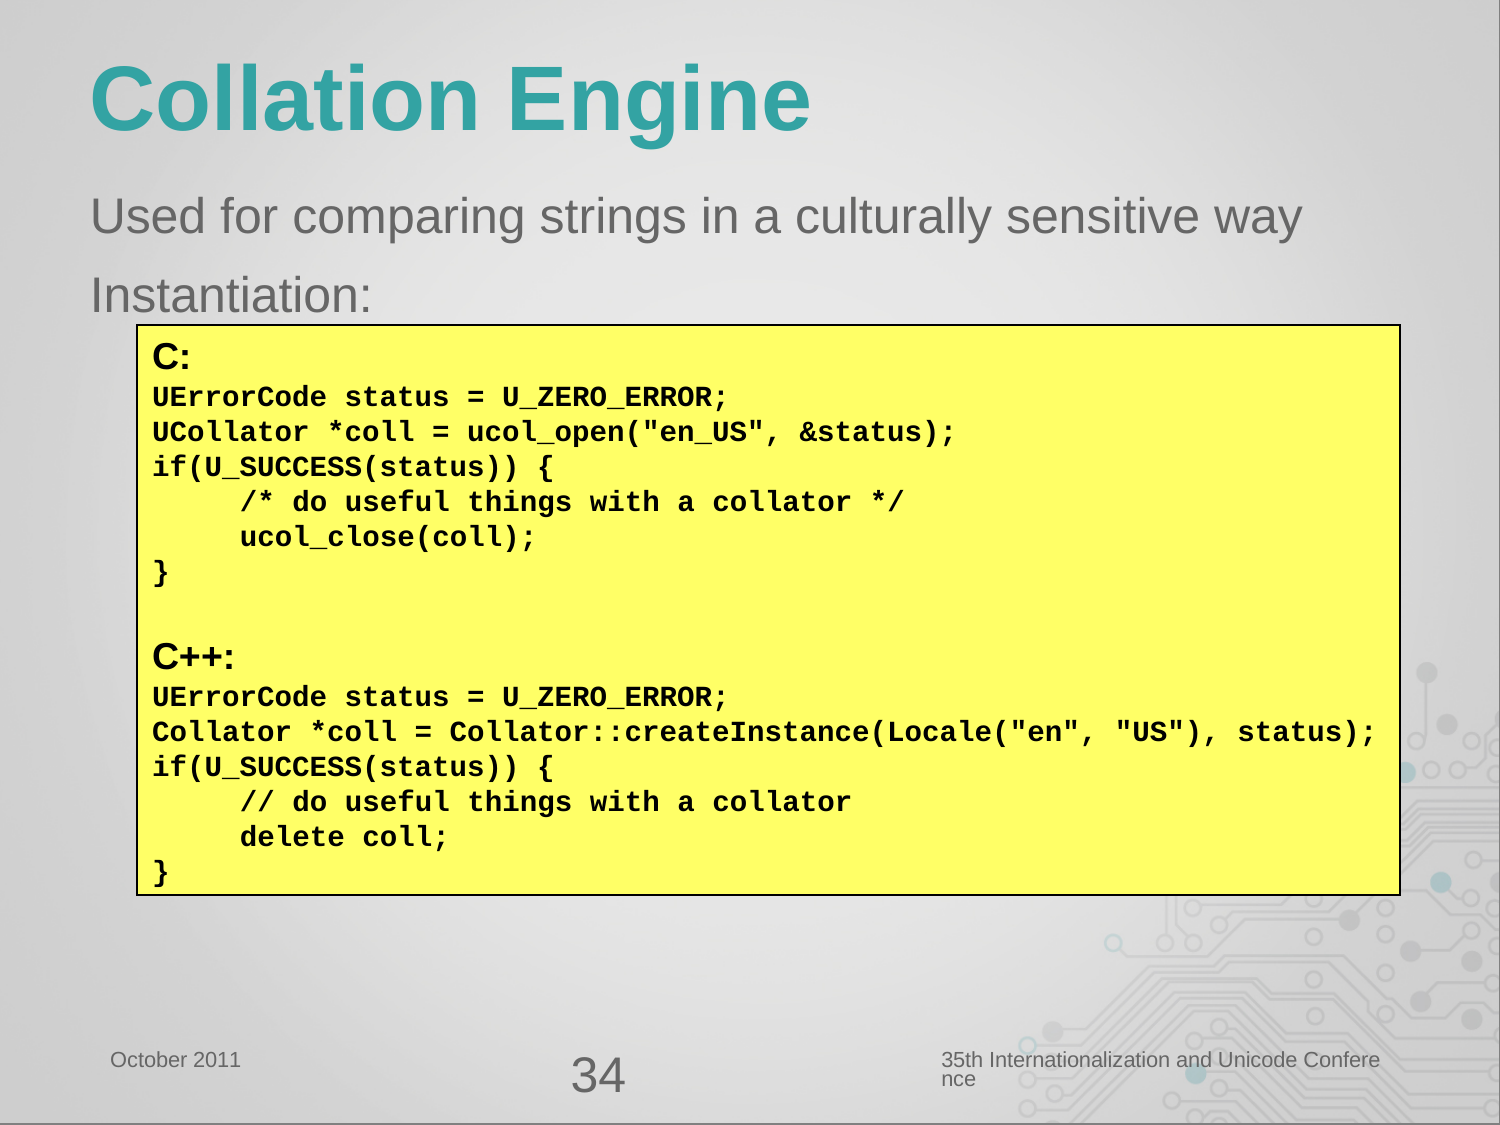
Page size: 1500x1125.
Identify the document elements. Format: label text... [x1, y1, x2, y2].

text_box C: UErrorCode status = U_ZERO_ERROR; UCollator *coll = ucol_open("en_US", &status); if(U_SUCCESS(status)) { /* do useful things with a collator */ ucol_close(coll); } C++: UErrorCode status = U_ZERO_ERROR; Collator *coll = Collator::createInstance(Locale("en", "US"), status); if(U_SUCCESS(status)) { // do useful things with a collator delete coll; } [137, 324, 1400, 895]
title Collation Engine [75, 31, 1426, 157]
list Used for comparing strings in a culturally sensitive way Instantiation: [75, 187, 1426, 338]
picture [0, 0, 1499, 1123]
